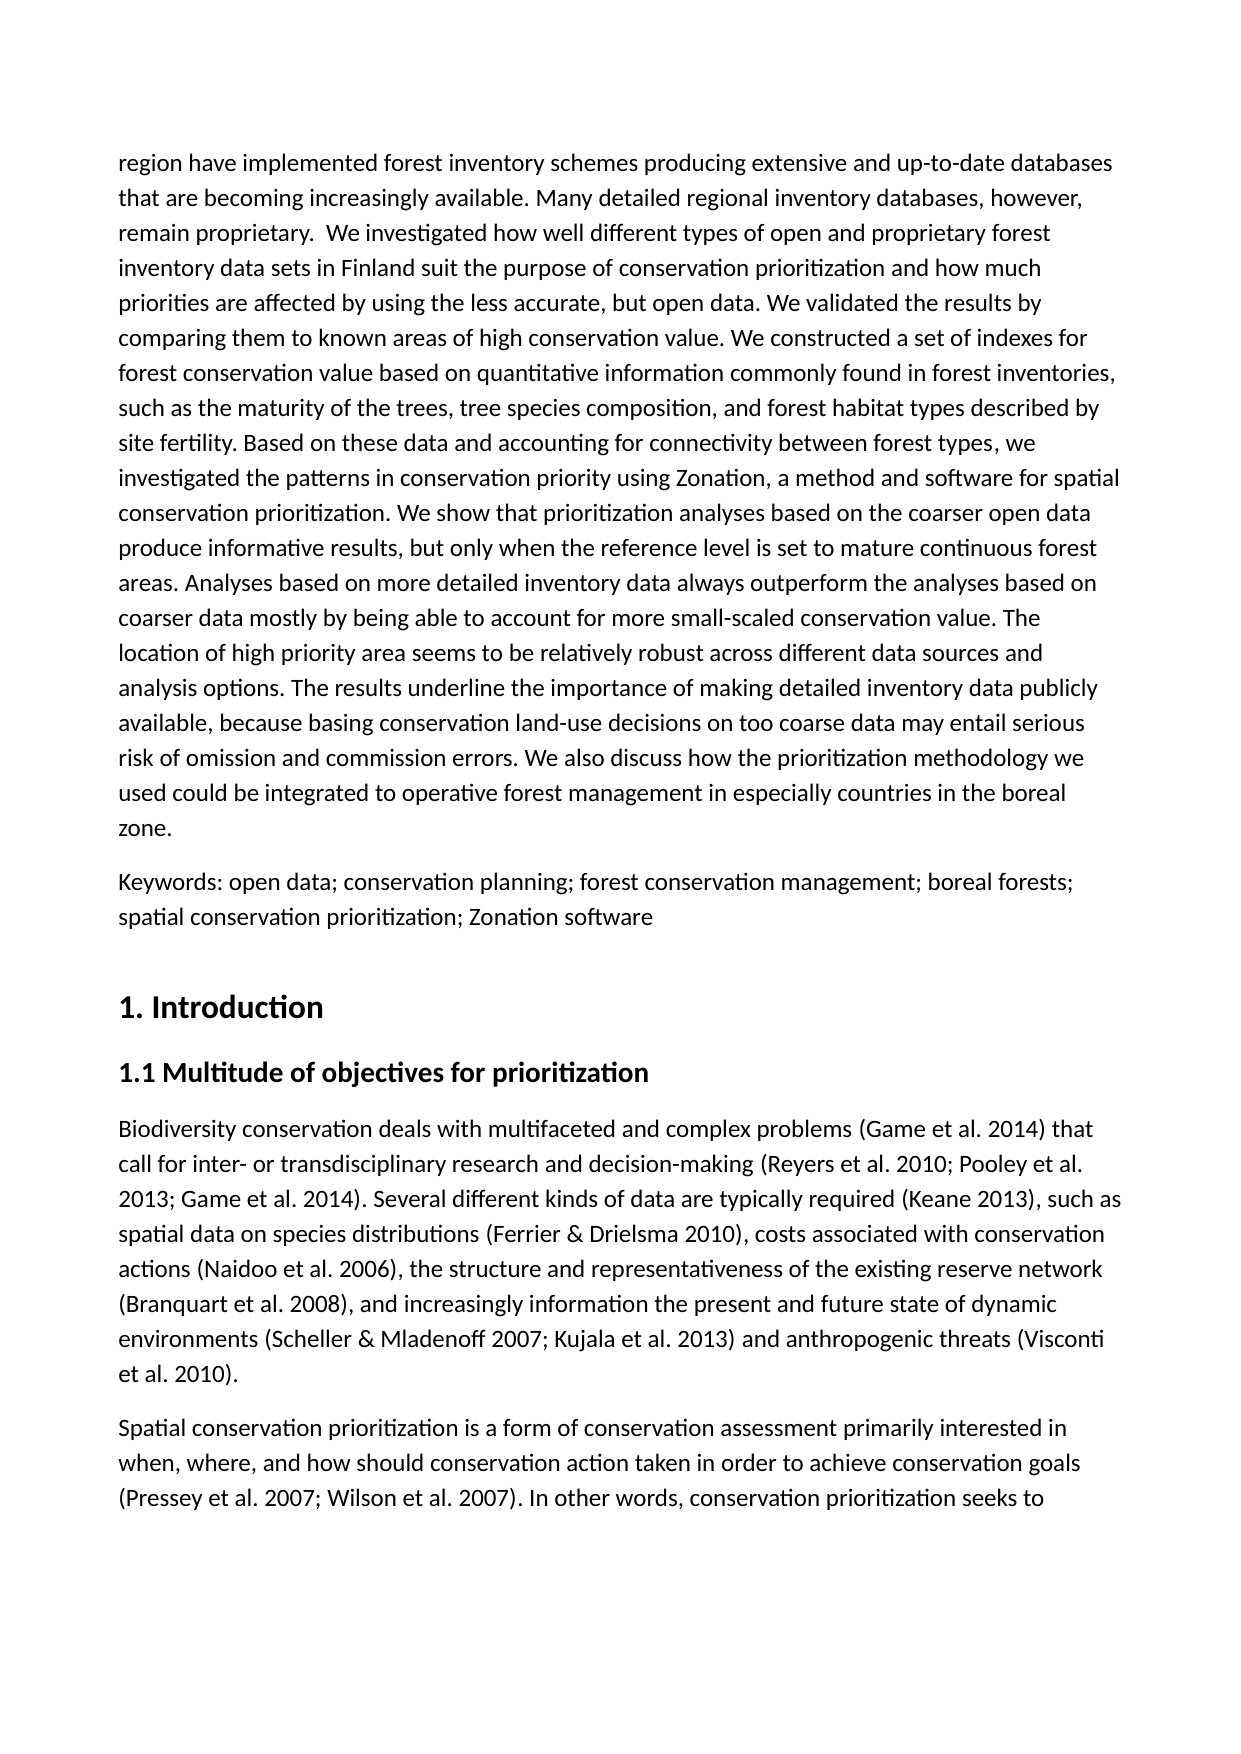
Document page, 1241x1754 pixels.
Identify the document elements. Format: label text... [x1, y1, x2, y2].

text Keywords: open data; conservation planning; forest conservation management; boreal forests; spatial conservation prioritization; Zonation software [118, 866, 1122, 932]
subtitle 1.1 Multitude of objectives for prioritization [118, 1054, 1122, 1089]
text Spatial conservation prioritization is a form of conservation assessment primarily interested in when, where, and how should conservation action taken in order to achieve conservation goals (Pressey et al. 2007; Wilson et al. 2007). In other words, conservation prioritization seeks to [118, 1412, 1122, 1513]
subtitle 1. Introduction [118, 986, 1122, 1027]
text region have implemented forest inventory schemes producing extensive and up-to-date databases that are becoming increasingly available. Many detailed regional inventory databases, however, remain proprietary. We investigated how well different types of open and proprietary forest inventory data sets in Finland suit the purpose of conservation prioritization and how much priorities are affected by using the less accurate, but open data. We validated the results by comparing them to known areas of high conservation value. We constructed a set of indexes for forest conservation value based on quantitative information commonly found in forest inventories, such as the maturity of the trees, tree species composition, and forest habitat types described by site fertility. Based on these data and accounting for connectivity between forest types, we investigated the patterns in conservation priority using Zonation, a method and software for spatial conservation prioritization. We show that prioritization analyses based on the coarser open data produce informative results, but only when the reference level is set to mature continuous forest areas. Analyses based on more detailed inventory data always outperform the analyses based on coarser data mostly by being able to account for more small-scaled conservation value. The location of high priority area seems to be relatively robust across different data sources and analysis options. The results underline the importance of making detailed inventory data publicly available, because basing conservation land-use decisions on too coarse data may entail serious risk of omission and commission errors. We also discuss how the prioritization methodology we used could be integrated to operative forest management in especially countries in the boreal zone. [118, 148, 1122, 843]
text Biodiversity conservation deals with multifaceted and complex problems (Game et al. 2014) that call for inter- or transdisciplinary research and decision-making (Reyers et al. 2010; Pooley et al. 2013; Game et al. 2014). Several different kinds of data are typically required (Keane 2013), such as spatial data on species distributions (Ferrier & Drielsma 2010), costs associated with conservation actions (Naidoo et al. 2006), the structure and representativeness of the existing reserve network (Branquart et al. 2008), and increasingly information the present and future state of dynamic environments (Scheller & Mladenoff 2007; Kujala et al. 2013) and anthropogenic threats (Visconti et al. 2010). [118, 1114, 1122, 1389]
